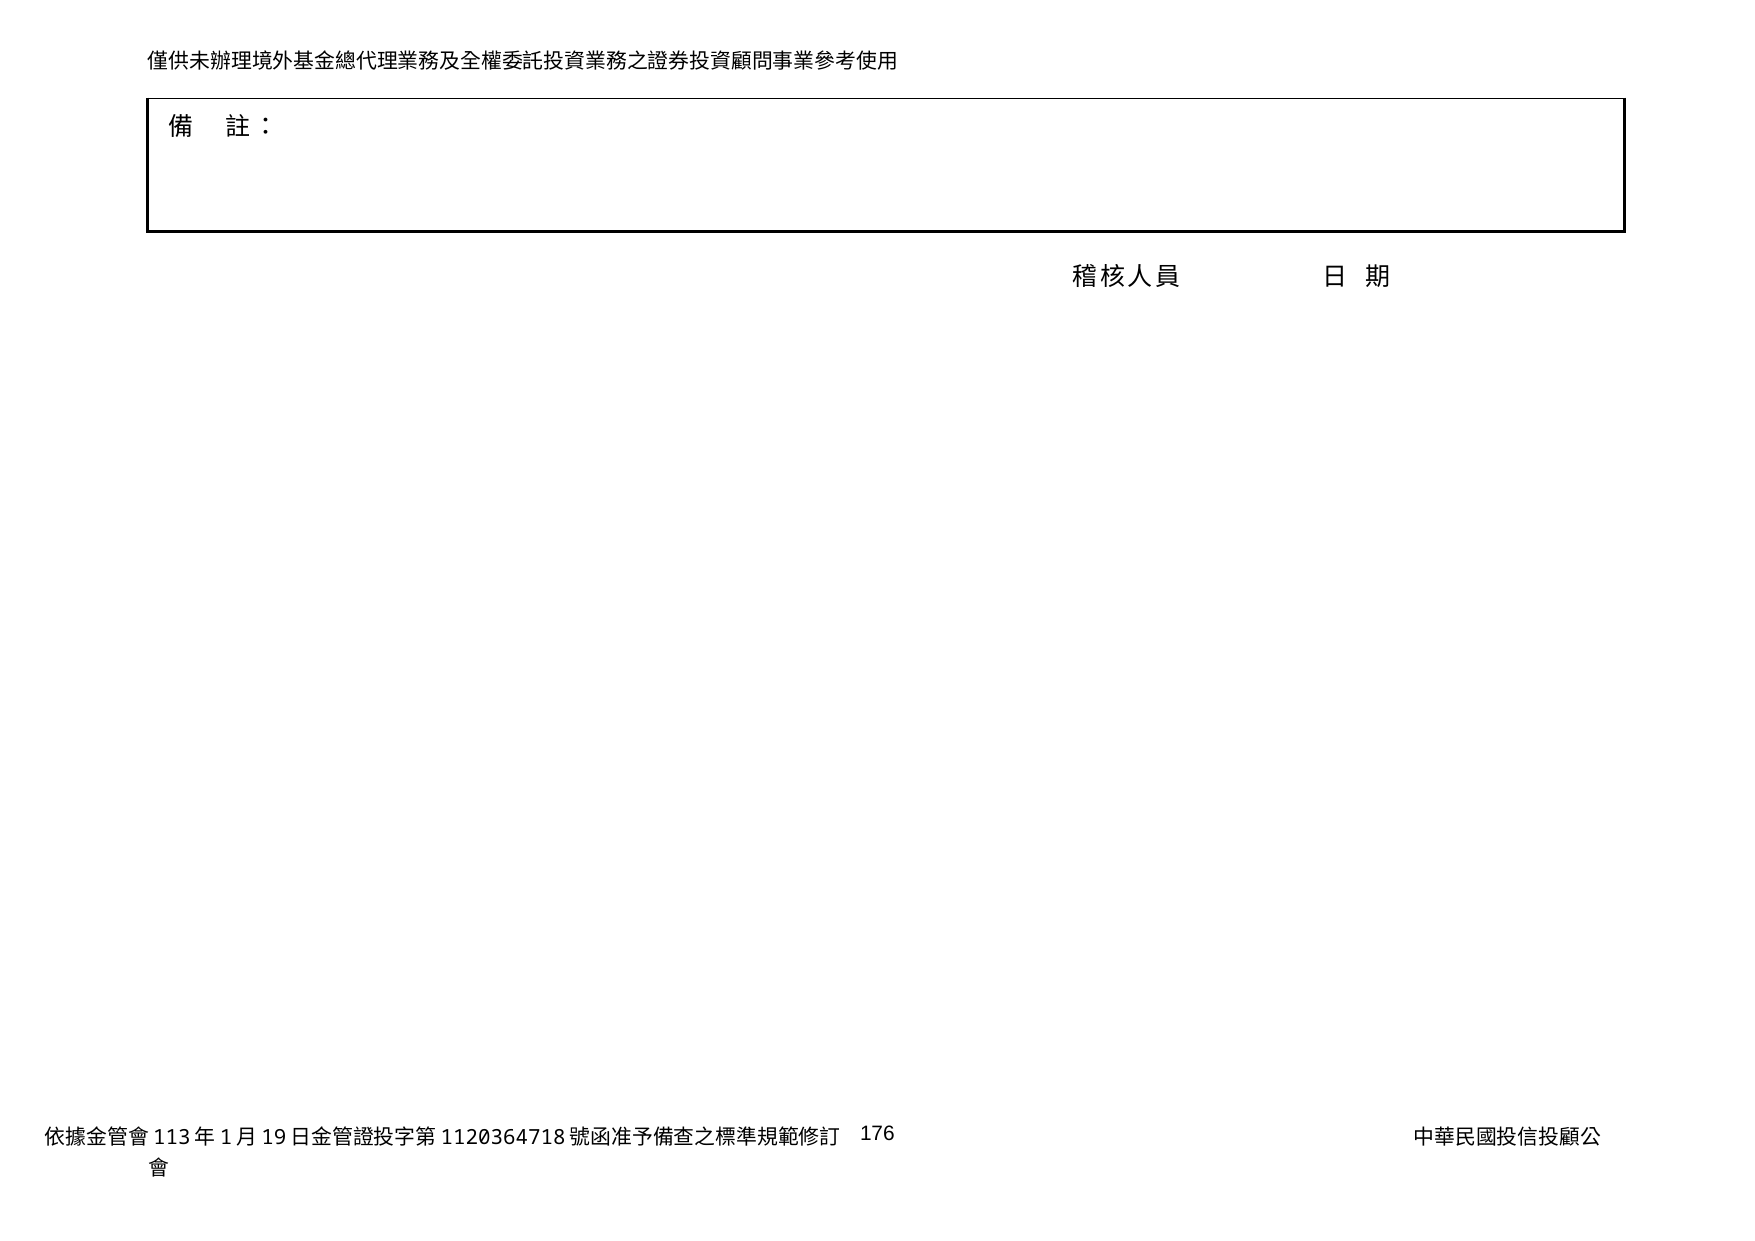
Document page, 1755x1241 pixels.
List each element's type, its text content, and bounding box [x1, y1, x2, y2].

table_cell 備 註： [149, 99, 1623, 230]
text 稽核人員 日 期 [1073, 233, 1606, 295]
